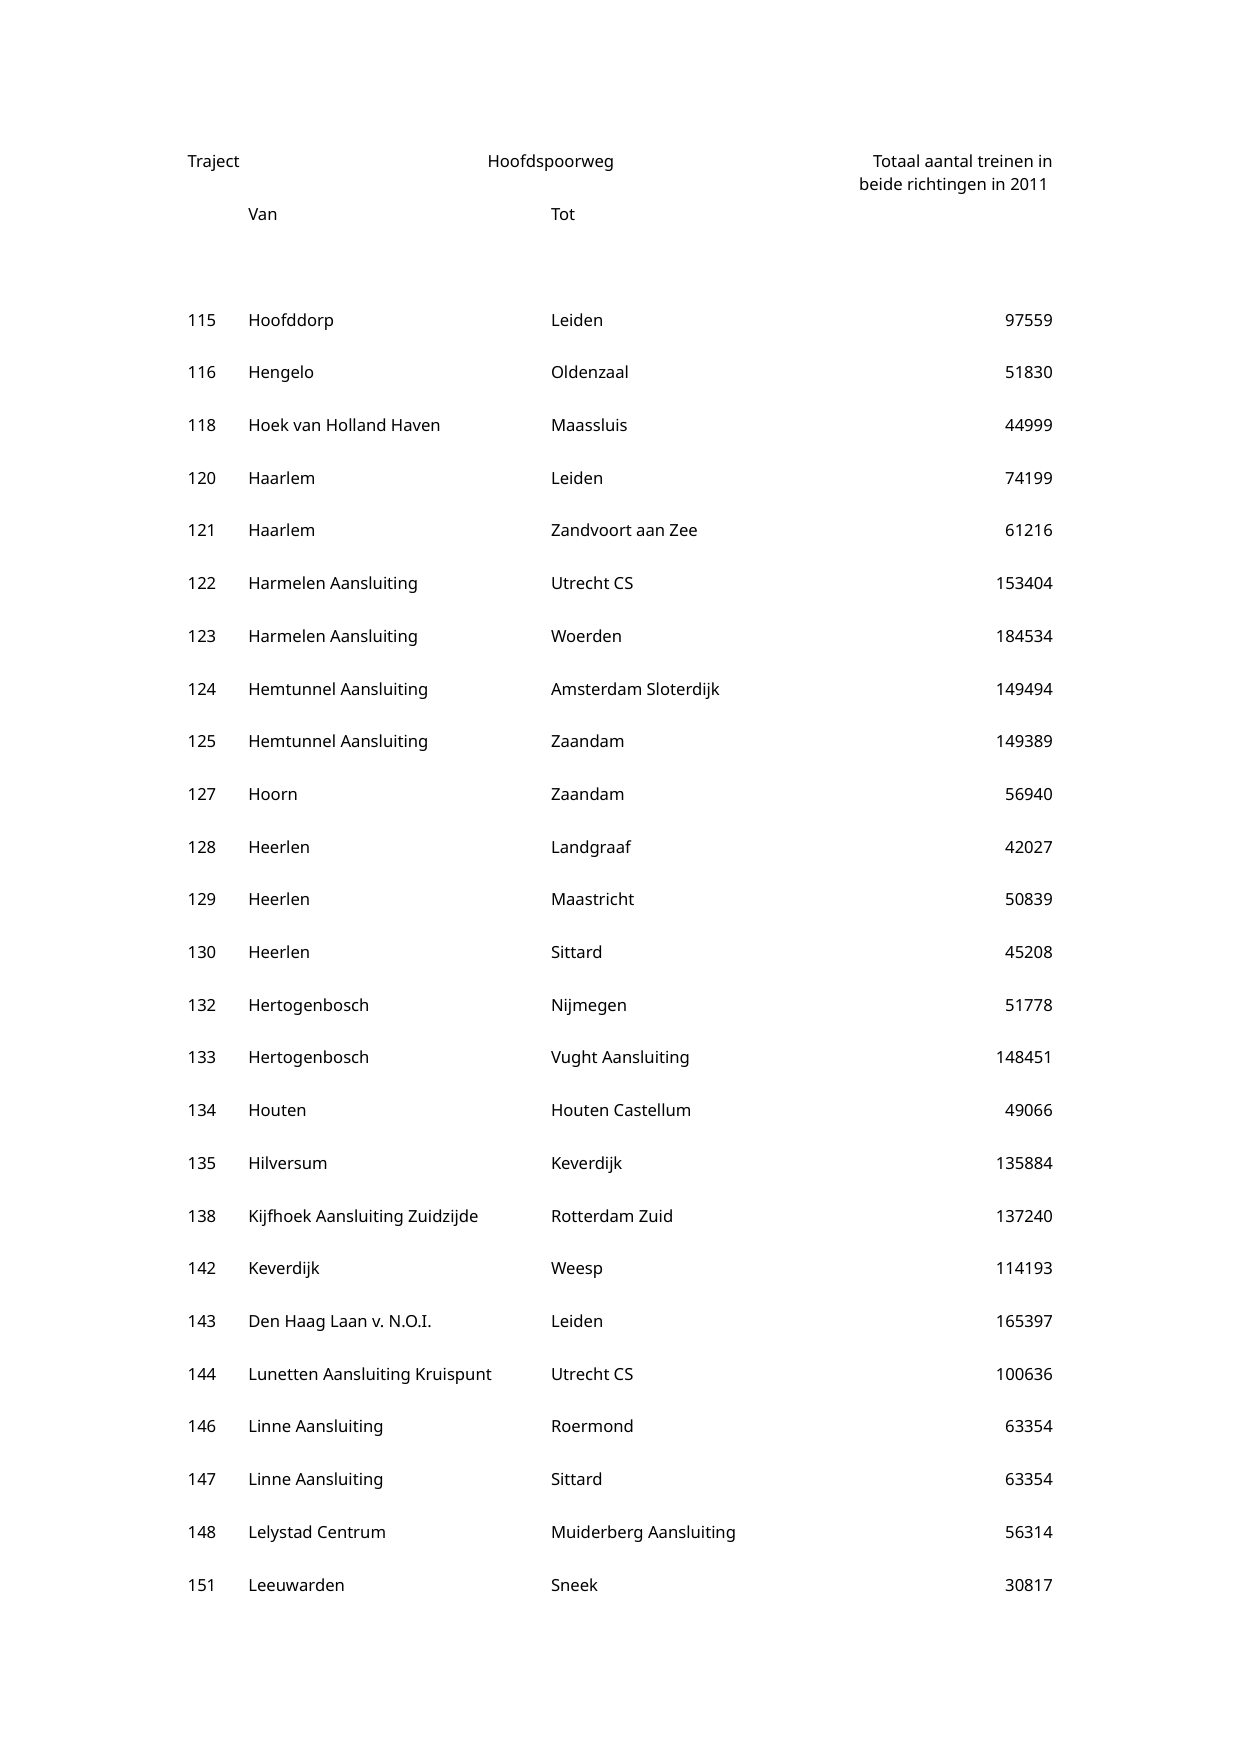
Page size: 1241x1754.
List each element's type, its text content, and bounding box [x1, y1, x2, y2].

table_header Totaal aantal treinen in beide richtingen in 2011 [854, 150, 1053, 255]
table_cell Lelystad Centrum [248, 1520, 551, 1573]
table_cell Keverdijk [551, 1151, 853, 1204]
table_cell 132 [188, 993, 248, 1046]
table_cell 51778 [854, 993, 1053, 1046]
table_cell 146 [188, 1415, 248, 1468]
table_cell Haarlem [248, 519, 551, 572]
table_cell Harmelen Aansluiting [248, 572, 551, 624]
table_cell Sittard [551, 1468, 853, 1520]
table_cell 147 [188, 1468, 248, 1520]
table_cell Linne Aansluiting [248, 1468, 551, 1520]
table_cell Houten Castellum [551, 1099, 853, 1151]
table_cell 134 [188, 1099, 248, 1151]
table_cell 63354 [854, 1468, 1053, 1520]
table_cell Kijfhoek Aansluiting Zuidzijde [248, 1204, 551, 1257]
table_cell Heerlen [248, 835, 551, 888]
table_cell 63354 [854, 1415, 1053, 1468]
table_cell 114193 [854, 1257, 1053, 1309]
table_cell 184534 [854, 624, 1053, 677]
table_cell 118 [188, 414, 248, 466]
table_cell Woerden [551, 624, 853, 677]
table_cell 125 [188, 730, 248, 782]
table_cell [248, 255, 551, 308]
table_cell 121 [188, 519, 248, 572]
table_cell Haarlem [248, 466, 551, 519]
table_cell Hilversum [248, 1151, 551, 1204]
table_cell Maastricht [551, 888, 853, 941]
table_cell 143 [188, 1310, 248, 1362]
table_cell 115 [188, 308, 248, 361]
table_cell Heerlen [248, 888, 551, 941]
table_cell 56314 [854, 1520, 1053, 1573]
table_cell 135 [188, 1151, 248, 1204]
table_cell 97559 [854, 308, 1053, 361]
table_cell 148 [188, 1520, 248, 1573]
table_cell Hemtunnel Aansluiting [248, 677, 551, 730]
table_cell 137240 [854, 1204, 1053, 1257]
table_cell Weesp [551, 1257, 853, 1309]
table_cell Hertogenbosch [248, 993, 551, 1046]
table_cell 116 [188, 361, 248, 413]
table_cell Van [248, 203, 551, 255]
table_cell 142 [188, 1257, 248, 1309]
table_cell 44999 [854, 414, 1053, 466]
table_cell 144 [188, 1362, 248, 1415]
table_cell Hengelo [248, 361, 551, 413]
table_cell 74199 [854, 466, 1053, 519]
table_cell 165397 [854, 1310, 1053, 1362]
table_cell Keverdijk [248, 1257, 551, 1309]
table_cell Oldenzaal [551, 361, 853, 413]
table_cell 124 [188, 677, 248, 730]
table_cell 122 [188, 572, 248, 624]
table_cell Rotterdam Zuid [551, 1204, 853, 1257]
table_cell 51830 [854, 361, 1053, 413]
table_cell Muiderberg Aansluiting [551, 1520, 853, 1573]
table_cell 30817 [854, 1573, 1053, 1596]
table_cell Leiden [551, 1310, 853, 1362]
table_cell Zandvoort aan Zee [551, 519, 853, 572]
table_cell Zaandam [551, 783, 853, 835]
table_cell Landgraaf [551, 835, 853, 888]
table_cell Leiden [551, 466, 853, 519]
table_cell Sneek [551, 1573, 853, 1596]
table_cell Harmelen Aansluiting [248, 624, 551, 677]
table_cell Roermond [551, 1415, 853, 1468]
table_cell 133 [188, 1046, 248, 1099]
table_cell Utrecht CS [551, 1362, 853, 1415]
table_cell Vught Aansluiting [551, 1046, 853, 1099]
table_cell Nijmegen [551, 993, 853, 1046]
table_cell Zaandam [551, 730, 853, 782]
table_cell Maassluis [551, 414, 853, 466]
table_cell Hoofddorp [248, 308, 551, 361]
table_cell Linne Aansluiting [248, 1415, 551, 1468]
table_cell 123 [188, 624, 248, 677]
table_cell Hemtunnel Aansluiting [248, 730, 551, 782]
table_cell 151 [188, 1573, 248, 1596]
table_cell 61216 [854, 519, 1053, 572]
table_cell 100636 [854, 1362, 1053, 1415]
table_cell 120 [188, 466, 248, 519]
table_cell 149389 [854, 730, 1053, 782]
table_cell 148451 [854, 1046, 1053, 1099]
table_cell Leiden [551, 308, 853, 361]
table_cell 138 [188, 1204, 248, 1257]
table_cell [188, 255, 248, 308]
table_cell 49066 [854, 1099, 1053, 1151]
table_cell [551, 255, 853, 308]
table_header Hoofdspoorweg [248, 150, 853, 203]
table_cell 153404 [854, 572, 1053, 624]
table_cell 50839 [854, 888, 1053, 941]
table_cell Leeuwarden [248, 1573, 551, 1596]
table_cell Amsterdam Sloterdijk [551, 677, 853, 730]
table_cell 135884 [854, 1151, 1053, 1204]
table_cell 149494 [854, 677, 1053, 730]
table_cell Houten [248, 1099, 551, 1151]
table_cell Heerlen [248, 941, 551, 993]
table_cell Sittard [551, 941, 853, 993]
table_cell 130 [188, 941, 248, 993]
table_cell Tot [551, 203, 853, 255]
table_cell 45208 [854, 941, 1053, 993]
table_cell Hertogenbosch [248, 1046, 551, 1099]
table_cell Hoek van Holland Haven [248, 414, 551, 466]
table_cell Utrecht CS [551, 572, 853, 624]
table_cell 128 [188, 835, 248, 888]
table_cell Hoorn [248, 783, 551, 835]
table_header Traject [188, 150, 248, 255]
table_cell 56940 [854, 783, 1053, 835]
table_cell Den Haag Laan v. N.O.I. [248, 1310, 551, 1362]
table_cell Lunetten Aansluiting Kruispunt [248, 1362, 551, 1415]
table_cell 42027 [854, 835, 1053, 888]
table_cell 127 [188, 783, 248, 835]
table_cell 129 [188, 888, 248, 941]
table_cell [854, 255, 1053, 308]
